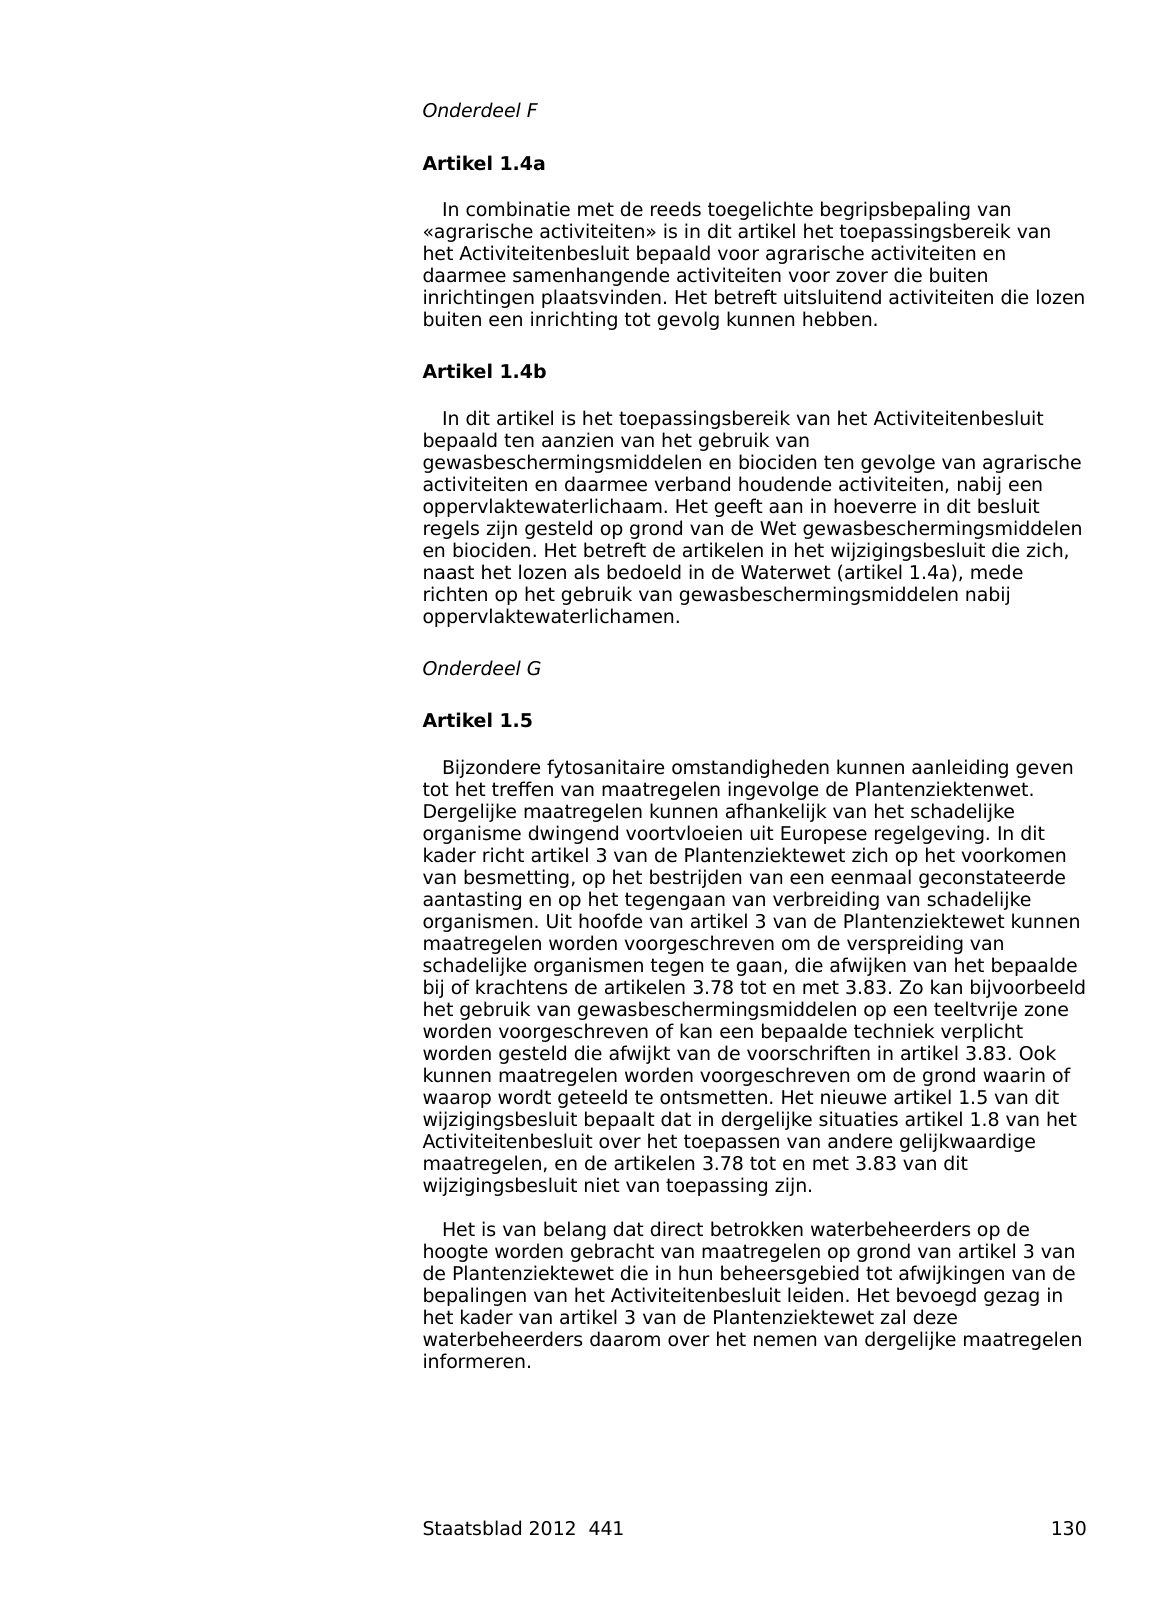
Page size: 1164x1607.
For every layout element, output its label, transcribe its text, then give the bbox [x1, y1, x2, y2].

subtitle Artikel 1.5 [422, 710, 1087, 732]
subtitle Artikel 1.4a [422, 152, 1087, 174]
subtitle Onderdeel G [422, 658, 1087, 680]
text Het is van belang dat direct betrokken waterbeheerders op de hoogte worden gebracht van maatregelen op grond van artikel 3 van de Plantenziektewet die in hun beheersgebied tot afwijkingen van de bepalingen van het Activiteitenbesluit leiden. Het bevoegd gezag in het kader van artikel 3 van de Plantenziektewet zal deze waterbeheerders daarom over het nemen van dergelijke maatregelen informeren. [422, 1219, 1087, 1373]
subtitle Artikel 1.4b [422, 361, 1087, 383]
text In dit artikel is het toepassingsbereik van het Activiteitenbesluit bepaald ten aanzien van het gebruik van gewasbeschermingsmiddelen en biociden ten gevolge van agrarische activiteiten en daarmee verband houdende activiteiten, nabij een oppervlaktewaterlichaam. Het geeft aan in hoeverre in dit besluit regels zijn gesteld op grond van de Wet gewasbeschermingsmiddelen en biociden. Het betreft de artikelen in het wijzigingsbesluit die zich, naast het lozen als bedoeld in de Waterwet (artikel 1.4a), mede richten op het gebruik van gewasbeschermingsmiddelen nabij oppervlaktewaterlichamen. [422, 408, 1087, 628]
text In combinatie met de reeds toegelichte begripsbepaling van «agrarische activiteiten» is in dit artikel het toepassingsbereik van het Activiteitenbesluit bepaald voor agrarische activiteiten en daarmee samenhangende activiteiten voor zover die buiten inrichtingen plaatsvinden. Het betreft uitsluitend activiteiten die lozen buiten een inrichting tot gevolg kunnen hebben. [422, 199, 1087, 331]
text Bijzondere fytosanitaire omstandigheden kunnen aanleiding geven tot het treffen van maatregelen ingevolge de Plantenziektenwet. Dergelijke maatregelen kunnen afhankelijk van het schadelijke organisme dwingend voortvloeien uit Europese regelgeving. In dit kader richt artikel 3 van de Plantenziektewet zich op het voorkomen van besmetting, op het bestrijden van een eenmaal geconstateerde aantasting en op het tegengaan van verbreiding van schadelijke organismen. Uit hoofde van artikel 3 van de Plantenziektewet kunnen maatregelen worden voorgeschreven om de verspreiding van schadelijke organismen tegen te gaan, die afwijken van het bepaalde bij of krachtens de artikelen 3.78 tot en met 3.83. Zo kan bijvoorbeeld het gebruik van gewasbeschermingsmiddelen op een teeltvrije zone worden voorgeschreven of kan een bepaalde techniek verplicht worden gesteld die afwijkt van de voorschriften in artikel 3.83. Ook kunnen maatregelen worden voorgeschreven om de grond waarin of waarop wordt geteeld te ontsmetten. Het nieuwe artikel 1.5 van dit wijzigingsbesluit bepaalt dat in dergelijke situaties artikel 1.8 van het Activiteitenbesluit over het toepassen van andere gelijkwaardige maatregelen, en de artikelen 3.78 tot en met 3.83 van dit wijzigingsbesluit niet van toepassing zijn. [422, 757, 1087, 1197]
subtitle Onderdeel F [422, 100, 1087, 122]
